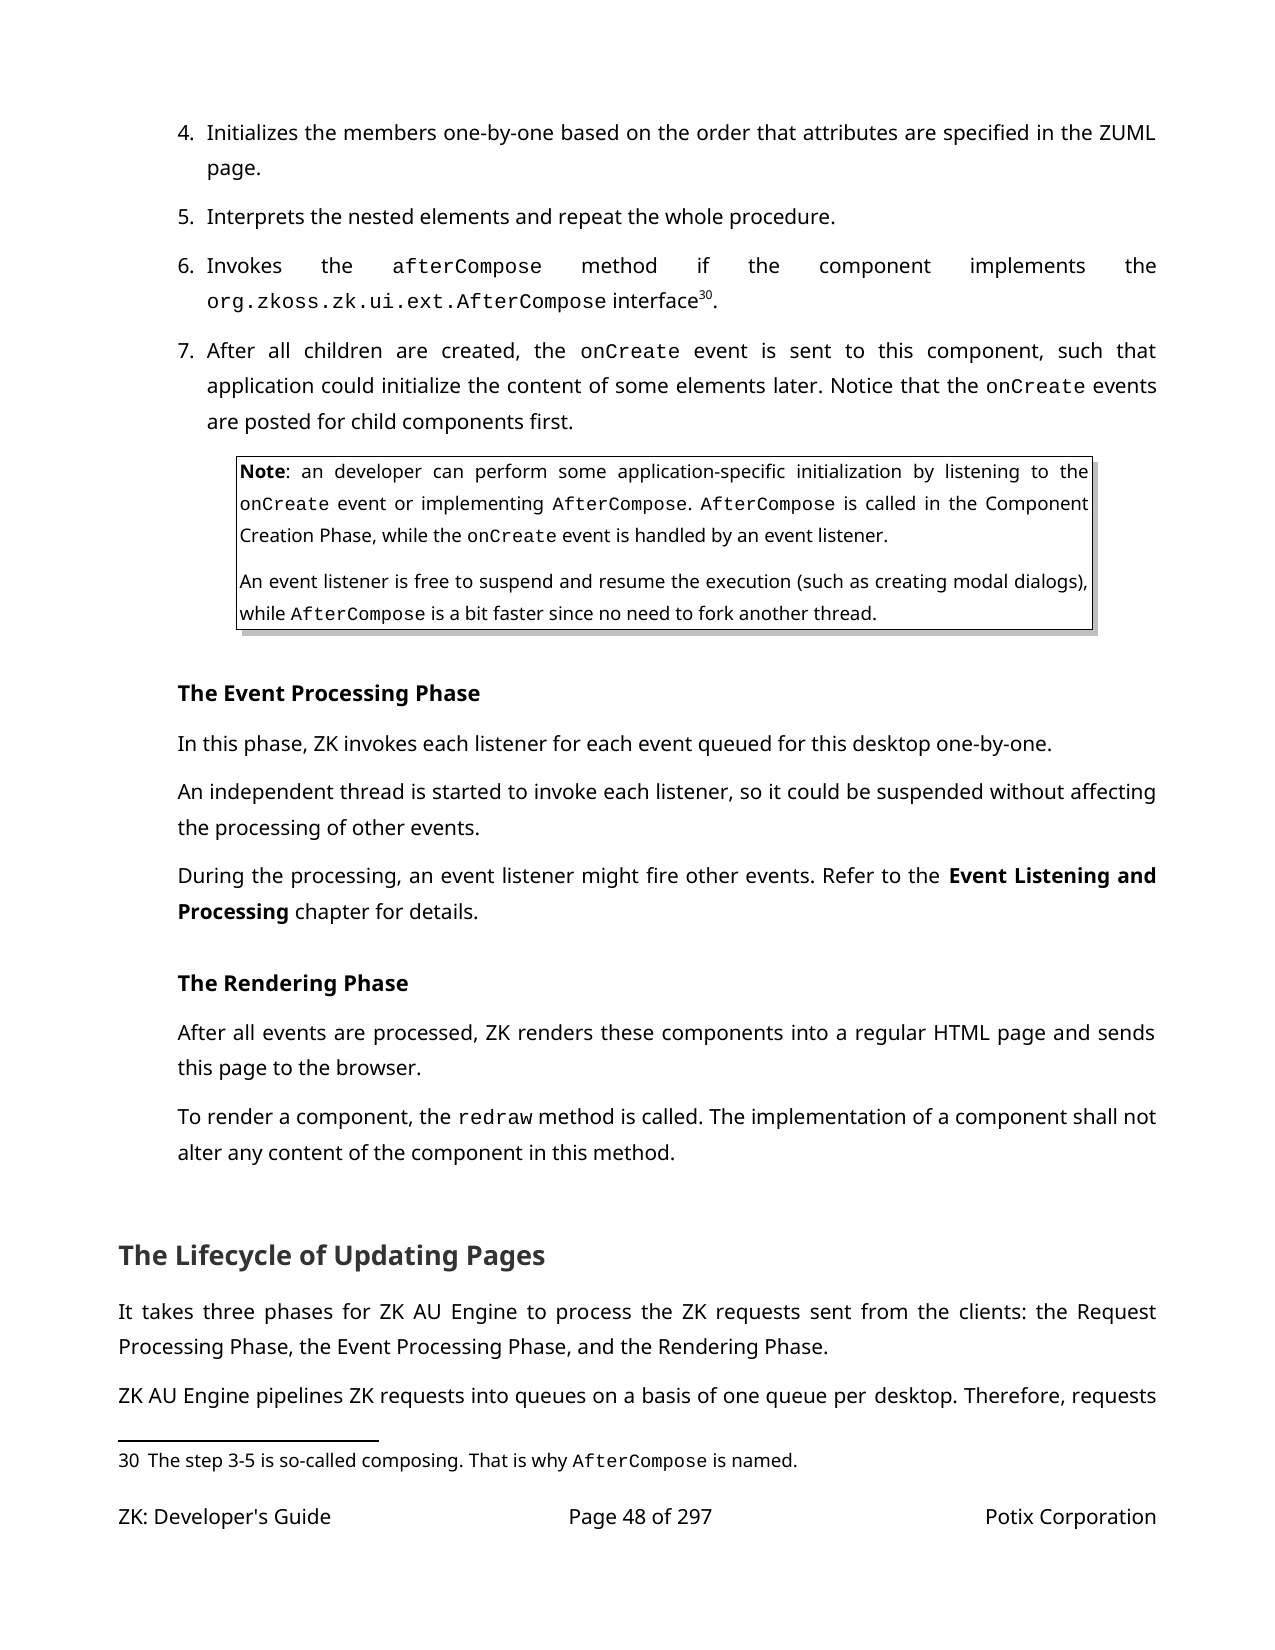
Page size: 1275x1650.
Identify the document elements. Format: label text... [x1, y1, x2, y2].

list Initializes the members one-by-one based on the order that attributes are specified in the ZUML page. [177, 118, 1157, 182]
text Note: an developer can perform some application-specific initialization by listening to the onCreate event or implementing AfterCompose. AfterCompose is called in the Component Creation Phase, while the onCreate event is handled by an event listener. [237, 457, 1092, 548]
subtitle The Event Processing Phase [177, 678, 1157, 708]
text During the processing, an event listener might fire other events. Refer to the Event Listening and Processing chapter for details. [177, 862, 1157, 925]
text ZK AU Engine pipelines ZK requests into queues on a basis of one queue per desktop. Therefore, requests [118, 1381, 1157, 1409]
list After all children are created, the onCreate event is sent to this component, such that application could initialize the content of some elements later. Notice that the onCreate events are posted for child components first. [177, 336, 1157, 435]
text After all events are processed, ZK renders these components into a regular HTML page and sends this page to the browser. [177, 1018, 1157, 1082]
list The step 3-5 is so-called composing. That is why AfterCompose is named. [118, 1447, 1157, 1473]
text It takes three phases for ZK AU Engine to process the ZK requests sent from the clients: the Request Processing Phase, the Event Processing Phase, and the Rendering Phase. [118, 1297, 1157, 1361]
text An event listener is free to suspend and resume the execution (such as creating modal dialogs), while AfterCompose is a bit faster since no need to fork another thread. [237, 566, 1092, 629]
list Interprets the nested elements and repeat the whole procedure. [177, 202, 1157, 230]
list Invokes the afterCompose method if the component implements the org.zkoss.zk.ui.ext.AfterCompose interface. [177, 251, 1157, 315]
text In this phase, ZK invokes each listener for each event queued for this desktop one-by-one. [177, 729, 1157, 757]
text An independent thread is started to invoke each listener, so it could be suspended without affecting the processing of other events. [177, 777, 1157, 841]
text To render a component, the redraw method is called. The implementation of a component shall not alter any content of the component in this method. [177, 1102, 1157, 1166]
subtitle The Lifecycle of Updating Pages [118, 1237, 1157, 1273]
subtitle The Rendering Phase [177, 967, 1157, 997]
